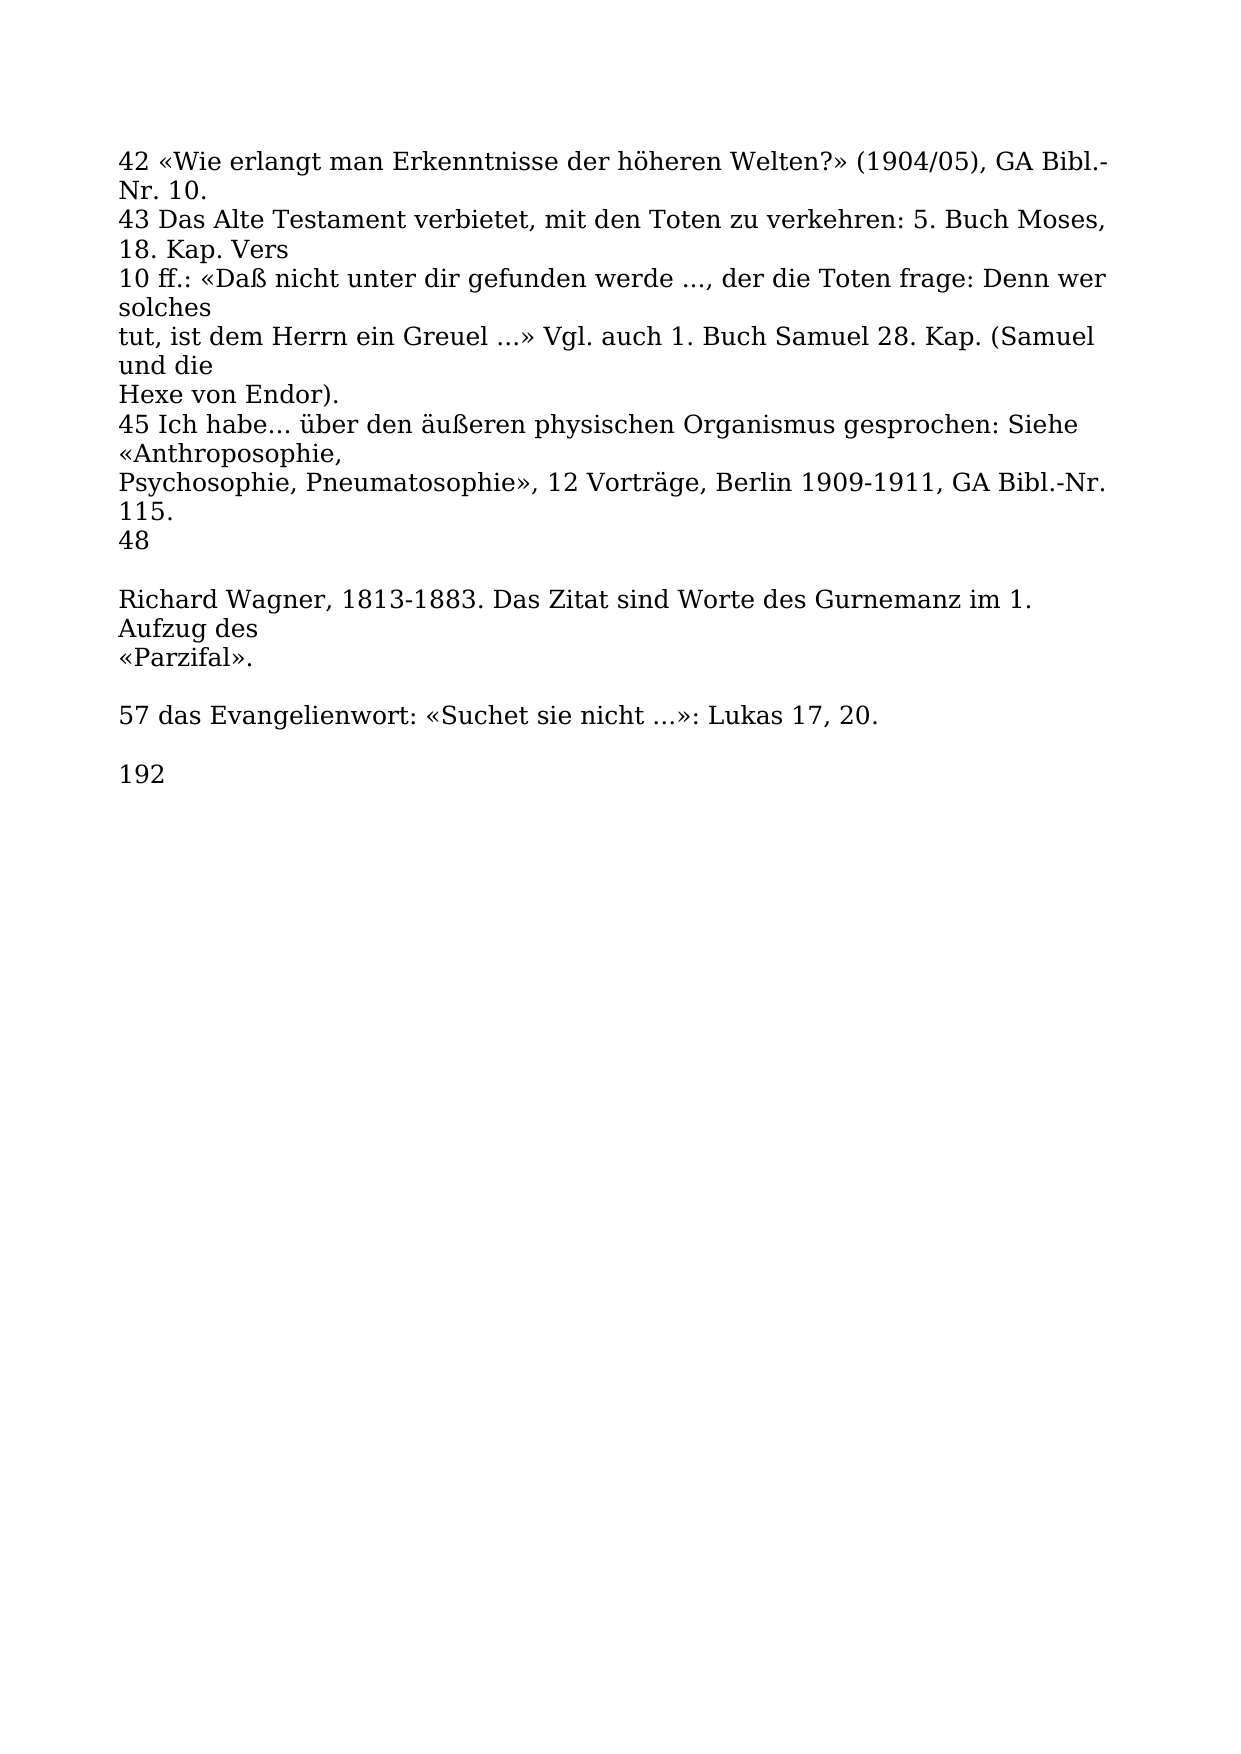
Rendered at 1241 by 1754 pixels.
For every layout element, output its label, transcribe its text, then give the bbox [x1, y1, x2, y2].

text Hexe von Endor). [118, 381, 1122, 410]
text 10 ff.: «Daß nicht unter dir gefunden werde ..., der die Toten frage: Denn wer solches [118, 264, 1122, 322]
text 57 das Evangelienwort: «Suchet sie nicht ...»: Lukas 17, 20. [118, 701, 1122, 731]
text 192 [118, 760, 1122, 789]
text 45 Ich habe... über den äußeren physischen Organismus gesprochen: Siehe «Anthroposophie, [118, 410, 1122, 468]
text 42 «Wie erlangt man Erkenntnisse der höheren Welten?» (1904/05), GA Bibl.-Nr. 10. [118, 147, 1122, 206]
text Richard Wagner, 1813-1883. Das Zitat sind Worte des Gurnemanz im 1. Aufzug des [118, 585, 1122, 643]
text «Parzifal». [118, 643, 1122, 672]
text tut, ist dem Herrn ein Greuel ...» Vgl. auch 1. Buch Samuel 28. Kap. (Samuel und die [118, 322, 1122, 381]
text Psychosophie, Pneumatosophie», 12 Vorträge, Berlin 1909-1911, GA Bibl.-Nr. 115. [118, 468, 1122, 526]
text 43 Das Alte Testament verbietet, mit den Toten zu verkehren: 5. Buch Moses, 18. Kap. Vers [118, 206, 1122, 264]
text 48 [118, 526, 1122, 556]
